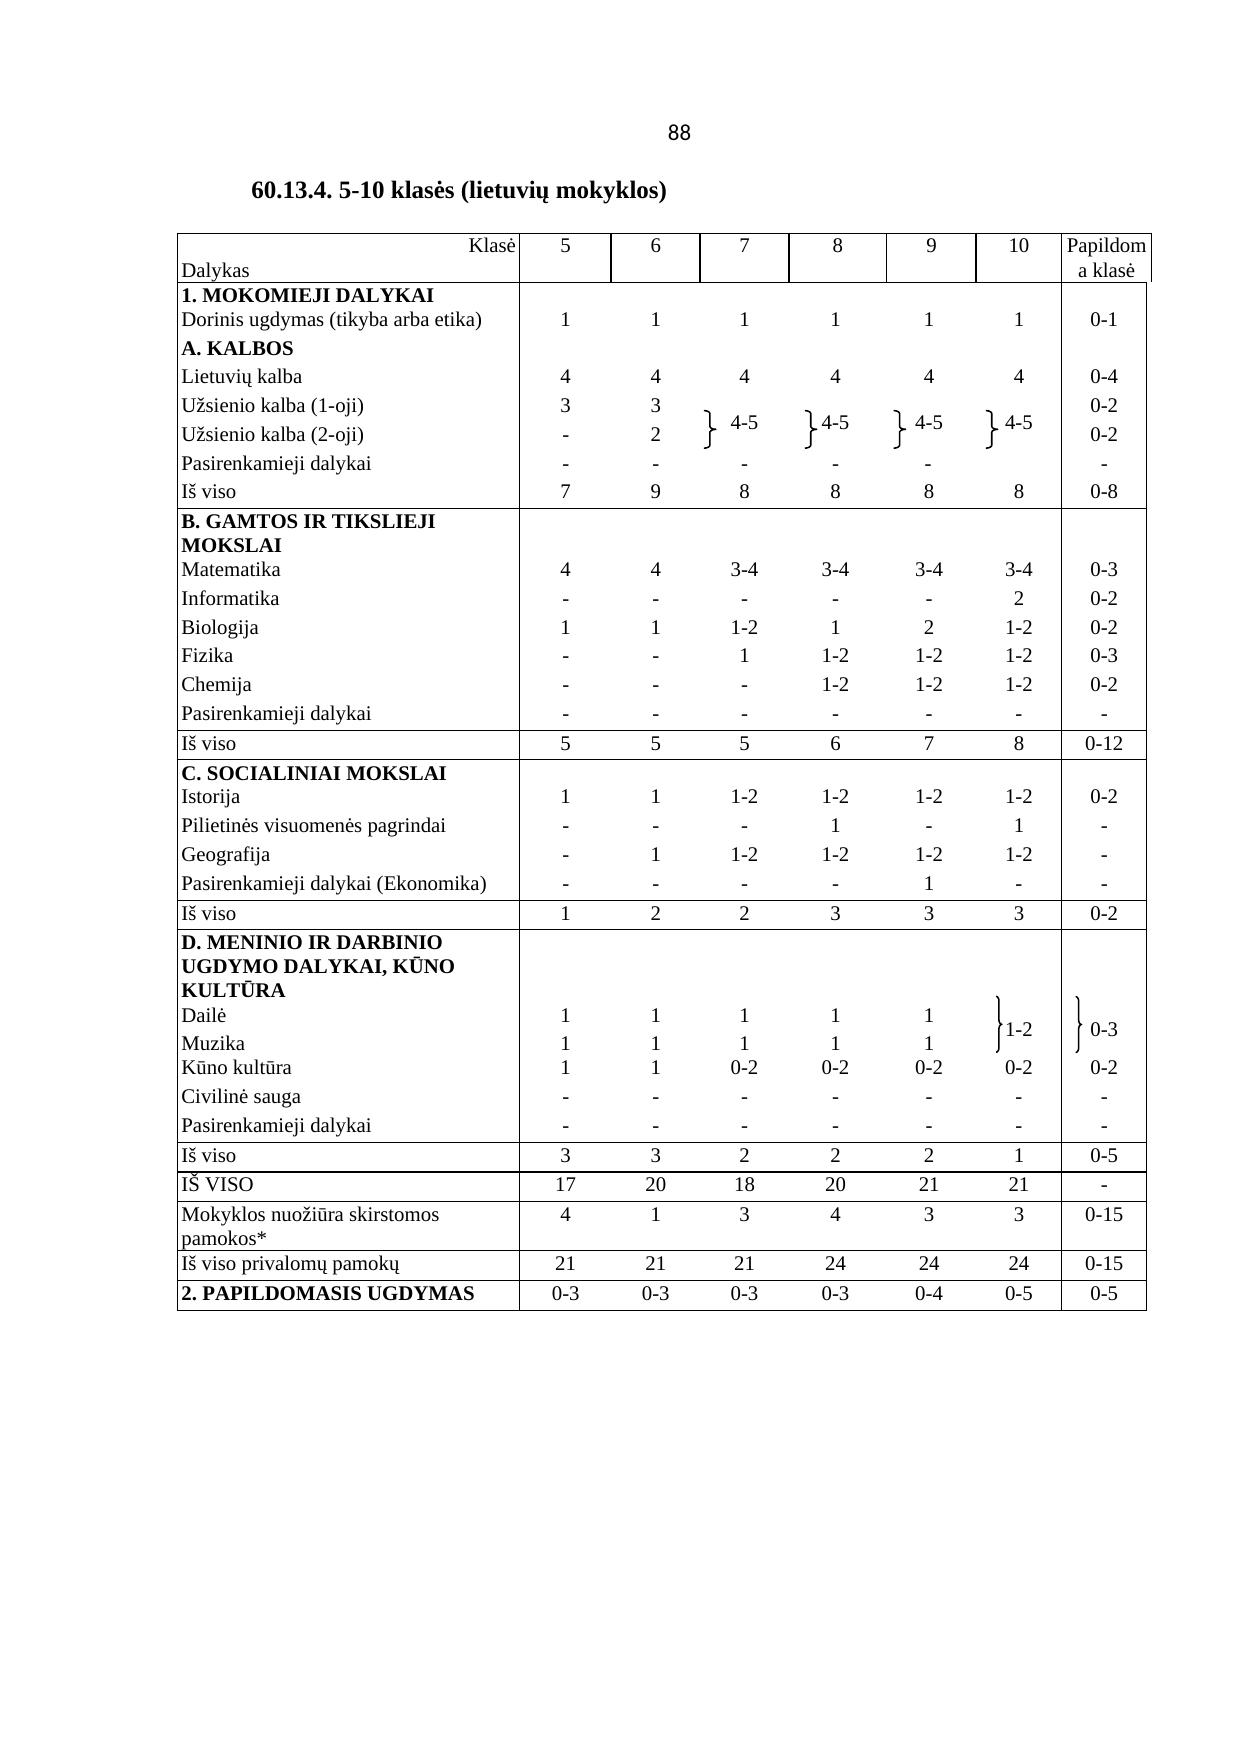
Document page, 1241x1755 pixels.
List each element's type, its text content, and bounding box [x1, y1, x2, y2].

table_cell - [882, 450, 976, 479]
table_cell 1 [611, 842, 700, 871]
table_cell 0-3 [611, 1281, 700, 1310]
table_cell - [700, 701, 789, 729]
table_cell 21 [520, 1251, 611, 1280]
table_cell 18 [700, 1173, 789, 1201]
table_cell 1 [976, 1143, 1061, 1171]
table_cell 5 [520, 731, 611, 759]
table_cell 3 [882, 1202, 976, 1250]
table_cell - [882, 1084, 976, 1113]
table_cell - [611, 643, 700, 672]
table_cell - [789, 1113, 882, 1142]
table_cell 1 [882, 871, 976, 899]
table_cell [607, 283, 611, 307]
table_cell [878, 283, 882, 307]
table_cell 3 [520, 393, 611, 422]
table_cell [1062, 335, 1146, 364]
table_cell Biologija [178, 615, 519, 643]
table_cell 1 [878, 1031, 882, 1055]
table_cell 0-2 [1062, 901, 1146, 929]
table_cell 21 [882, 1173, 976, 1201]
table_cell 2 [700, 1143, 789, 1171]
table_cell 0-2 [789, 1055, 882, 1084]
table_cell 8 [700, 479, 789, 508]
table_cell [1147, 959, 1152, 1002]
table_cell 1-2 [789, 672, 882, 701]
table_cell Užsienio kalba (2-oji) [178, 422, 519, 450]
table_cell - [789, 1084, 882, 1113]
table_cell 1 [520, 615, 611, 643]
table_cell [611, 335, 700, 364]
table_cell [972, 760, 976, 784]
table_cell - [789, 701, 882, 729]
table_cell - [520, 1113, 611, 1142]
table_cell 0-12 [1062, 731, 1146, 759]
table_cell - [611, 1113, 700, 1142]
table_cell 0-3 [1062, 557, 1146, 586]
table_cell 1-2 [976, 615, 1061, 643]
table_cell [878, 760, 882, 784]
table_cell 0-2 [1062, 393, 1146, 422]
table_cell - [520, 586, 611, 614]
table_cell 8 [789, 479, 882, 508]
table_cell 0-2 [1062, 615, 1146, 643]
table_cell 21 [611, 1251, 700, 1280]
table_cell 2. PAPILDOMASIS UGDYMAS [178, 1281, 519, 1310]
table_cell Iš viso [178, 731, 519, 759]
table_cell [789, 335, 882, 364]
table_cell - [611, 871, 700, 899]
table_cell - [1062, 1084, 1146, 1113]
table_cell 1 [611, 785, 700, 813]
table_cell 1 [520, 1055, 611, 1084]
table_cell Iš viso [178, 901, 519, 929]
table_cell 1 [882, 1003, 976, 1031]
table_cell [789, 509, 882, 557]
table_cell - [611, 813, 700, 842]
table_cell [882, 283, 886, 307]
table_cell - [882, 813, 976, 842]
table_cell - [700, 450, 789, 479]
table_cell [611, 283, 615, 307]
table_cell 2 [882, 1143, 976, 1171]
table_cell - [520, 422, 611, 450]
table_header 5 [520, 234, 610, 282]
table_cell 4 [611, 364, 700, 393]
table_cell 0-3 [1062, 643, 1146, 672]
table_cell 5 [611, 731, 700, 759]
table_cell 2 [976, 586, 1061, 614]
table_cell 1 [789, 1003, 882, 1031]
table_cell Fizika [178, 643, 519, 672]
table_cell 1 [700, 1003, 789, 1031]
table_cell 4-5 [789, 393, 882, 450]
table_cell 0-2 [1062, 422, 1146, 450]
table_cell 0-2 [1062, 586, 1146, 614]
table_cell 0-3 [1062, 1003, 1146, 1055]
table_cell Dorinis ugdymas (tikyba arba etika) [178, 307, 519, 335]
table_cell 1-2 [789, 643, 882, 672]
table_cell [1062, 283, 1066, 307]
table_cell - [1062, 1173, 1146, 1201]
table_cell Pasirenkamieji dalykai (Ekonomika) [178, 871, 519, 899]
table_cell 4 [520, 364, 611, 393]
table_cell [1057, 283, 1061, 307]
table_cell 1-2 [882, 672, 976, 701]
table_cell [1142, 760, 1146, 784]
table_cell - [520, 871, 611, 899]
table_header 8 [790, 234, 886, 282]
table_cell 4 [520, 1202, 611, 1250]
table_cell 8 [976, 731, 1061, 759]
table_cell [882, 509, 976, 557]
table_cell 1-2 [976, 842, 1061, 871]
table_cell 1-2 [882, 785, 976, 813]
table_cell 20 [789, 1173, 882, 1201]
table_cell 20 [611, 1173, 700, 1201]
table_cell 0-3 [789, 1281, 882, 1310]
table_cell - [700, 1113, 789, 1142]
table_cell 3 [611, 1143, 700, 1171]
table_cell 0-2 [1062, 672, 1146, 701]
table_cell 0-2 [1062, 1055, 1146, 1084]
table_cell [784, 335, 789, 364]
table_cell [882, 760, 886, 784]
table_cell 1 [976, 307, 1061, 335]
table_cell 3 [976, 901, 1061, 929]
table_cell 1-2 [789, 785, 882, 813]
table_cell [789, 930, 882, 1002]
table_cell - [611, 1084, 700, 1113]
table_cell 4-5 [882, 393, 976, 450]
table_cell 1 [789, 1031, 793, 1055]
table_cell IŠ VISO [178, 1173, 519, 1201]
table_cell - [1062, 1113, 1146, 1142]
table_cell - [882, 701, 976, 729]
table_cell 0-8 [1062, 479, 1146, 508]
table_cell [972, 283, 976, 307]
table_cell [1062, 760, 1066, 784]
table_cell 1-2 [976, 672, 1061, 701]
table_cell Dailė [178, 1003, 519, 1031]
table_cell [700, 335, 704, 364]
table_cell 0-2 [700, 1055, 789, 1084]
table_cell 0-5 [1062, 1143, 1146, 1171]
table_cell [789, 283, 793, 307]
table_cell 5 [700, 731, 789, 759]
table_cell [1057, 760, 1061, 784]
table_cell 1 [611, 1003, 700, 1031]
table_cell - [1062, 842, 1146, 871]
table_cell - [1062, 450, 1146, 479]
table_cell 7 [882, 731, 976, 759]
table_cell Chemija [178, 672, 519, 701]
table_cell 3 [611, 393, 700, 422]
table_cell - [882, 1113, 976, 1142]
table_cell 1 [882, 1031, 886, 1055]
table_cell 0-5 [976, 1281, 1061, 1310]
table_cell 1-2 [882, 643, 976, 672]
table_cell 0-5 [1062, 1281, 1146, 1310]
table_cell 1 [520, 1031, 524, 1055]
table_cell Pilietinės visuomenės pagrindai [178, 813, 519, 842]
table_cell [1062, 509, 1146, 557]
table_cell 1 [520, 307, 611, 335]
table_cell [611, 509, 700, 557]
table_cell 24 [789, 1251, 882, 1280]
table_cell [976, 760, 980, 784]
table_cell 1 [784, 1031, 789, 1055]
table_cell 1 [972, 1031, 976, 1055]
table_cell 1 [700, 307, 789, 335]
table_cell - [1062, 871, 1146, 899]
table_cell - [520, 643, 611, 672]
table_cell - [976, 701, 1061, 729]
table_cell 2 [611, 422, 700, 450]
table_cell [520, 509, 611, 557]
table_cell - [611, 701, 700, 729]
table_cell - [976, 1113, 1061, 1142]
table_cell [520, 335, 611, 364]
table_cell 21 [700, 1251, 789, 1280]
table_cell 3 [882, 901, 976, 929]
table_cell 2 [611, 901, 700, 929]
table_cell [700, 930, 789, 1002]
table_cell 1 [789, 813, 882, 842]
table_cell 0-4 [1062, 364, 1146, 393]
table_cell [1062, 930, 1146, 1002]
table_cell 1 [607, 1031, 611, 1055]
table_cell 1-2 [976, 643, 1061, 672]
table_cell 4 [520, 557, 611, 586]
table_cell [520, 930, 611, 1002]
table_cell Pasirenkamieji dalykai [178, 450, 519, 479]
table_cell - [520, 842, 611, 871]
table_cell 8 [976, 479, 1061, 508]
text 60.13.4. 5-10 klasės (lietuvių mokyklos) [177, 175, 1181, 204]
table_cell - [789, 871, 882, 899]
table_cell Iš viso [178, 479, 519, 508]
table_cell Pasirenkamieji dalykai [178, 701, 519, 729]
table_header 7 [701, 234, 788, 282]
table_cell 0-15 [1062, 1202, 1146, 1250]
table_cell [1147, 1231, 1152, 1250]
table_cell - [520, 450, 611, 479]
table_cell 4-5 [976, 393, 1061, 450]
table_cell - [700, 1084, 789, 1113]
table_cell [882, 930, 976, 1002]
table_cell [520, 283, 524, 307]
table_cell 1-2 [882, 842, 976, 871]
table_cell 4 [700, 364, 789, 393]
table_cell 0-3 [700, 1281, 789, 1310]
table_cell 1 [611, 615, 700, 643]
table_cell [1147, 533, 1152, 557]
table_cell [976, 335, 1061, 364]
table_cell - [520, 1084, 611, 1113]
table_cell 0-3 [520, 1281, 611, 1310]
table_cell 3 [700, 1202, 789, 1250]
table_cell [700, 283, 704, 307]
table_cell 1-2 [700, 785, 789, 813]
table_cell 3-4 [976, 557, 1061, 586]
table_cell [784, 760, 789, 784]
table_cell 7 [520, 479, 611, 508]
table_cell Iš viso [178, 1143, 519, 1171]
table_cell 3-4 [882, 557, 976, 586]
table_cell - [1062, 813, 1146, 842]
table_cell - [520, 701, 611, 729]
table_cell [789, 760, 793, 784]
table_cell 1 [789, 615, 882, 643]
table_cell 1 [611, 1031, 615, 1055]
table_cell - [611, 586, 700, 614]
table_cell 1-2 [976, 785, 1061, 813]
table_cell [882, 335, 976, 364]
table_cell [976, 283, 980, 307]
table_cell [696, 283, 700, 307]
table_cell A. KALBOS [178, 335, 519, 364]
table_cell [607, 760, 611, 784]
table_cell Užsienio kalba (1-oji) [178, 393, 519, 422]
table_cell - [976, 1084, 1061, 1113]
table_cell - [1062, 701, 1146, 729]
table_cell Matematika [178, 557, 519, 586]
table_cell [700, 760, 704, 784]
table_cell 4-5 [700, 393, 789, 450]
table_cell Iš viso privalomų pamokų [178, 1251, 519, 1280]
table_cell 3-4 [789, 557, 882, 586]
table_cell Civilinė sauga [178, 1084, 519, 1113]
table_cell [611, 930, 700, 1002]
table_cell - [882, 586, 976, 614]
table_cell [976, 930, 1061, 1002]
table_cell 1-2 [700, 615, 789, 643]
table_cell Geografija [178, 842, 519, 871]
table_cell 8 [882, 479, 976, 508]
table_cell 0-4 [882, 1281, 976, 1310]
table_cell 21 [976, 1173, 1061, 1201]
table_cell 9 [611, 479, 700, 508]
table_cell 0-2 [1062, 785, 1146, 813]
table_cell [976, 509, 1061, 557]
table_cell [976, 450, 1061, 479]
table_cell 1 [882, 307, 976, 335]
table_cell [611, 760, 615, 784]
table_cell - [611, 450, 700, 479]
table_cell 1 [611, 1202, 700, 1250]
table_cell 3 [976, 1202, 1061, 1250]
table_cell 1 [976, 813, 1061, 842]
table_cell - [520, 672, 611, 701]
table_cell 4 [976, 364, 1061, 393]
table_cell 0-2 [882, 1055, 976, 1084]
table_cell 1 [611, 1055, 700, 1084]
table_cell Pasirenkamieji dalykai [178, 1113, 519, 1142]
table_cell Lietuvių kalba [178, 364, 519, 393]
table_cell 0-15 [1062, 1251, 1146, 1280]
table_cell - [976, 871, 1061, 899]
table_cell 0-1 [1062, 307, 1146, 335]
table_cell [784, 283, 789, 307]
table_cell 3 [520, 1143, 611, 1171]
table_cell 1 [520, 1003, 611, 1031]
table_cell 3 [789, 901, 882, 929]
table_cell - [520, 813, 611, 842]
table_cell 1-2 [976, 1003, 1061, 1055]
table_cell 24 [882, 1251, 976, 1280]
table_cell Kūno kultūra [178, 1055, 519, 1084]
table_cell - [700, 586, 789, 614]
table_cell 2 [700, 901, 789, 929]
table_cell 1 [789, 307, 882, 335]
table_cell 1 [700, 643, 789, 672]
table_cell 4 [611, 557, 700, 586]
table_cell 4 [789, 1202, 882, 1250]
table_cell 4 [789, 364, 882, 393]
table_cell 1-2 [700, 842, 789, 871]
table_cell - [611, 672, 700, 701]
table_cell [520, 760, 524, 784]
table_cell 2 [789, 1143, 882, 1171]
table_cell [696, 760, 700, 784]
table_cell - [700, 871, 789, 899]
table_header 10 [977, 234, 1061, 282]
table_cell [700, 509, 789, 557]
table_cell 24 [976, 1251, 1061, 1280]
table_cell [1142, 283, 1146, 307]
table_cell Istorija [178, 785, 519, 813]
table_cell 1 [520, 785, 611, 813]
table_header 9 [887, 234, 975, 282]
table_cell 3-4 [700, 557, 789, 586]
table_cell - [789, 450, 882, 479]
table_cell 1 [700, 1031, 704, 1055]
table_cell 6 [789, 731, 882, 759]
table_cell 1 [696, 1031, 700, 1055]
table_header 6 [612, 234, 699, 282]
table_cell 2 [882, 615, 976, 643]
table_cell 17 [520, 1173, 611, 1201]
table_cell 4 [882, 364, 976, 393]
table_cell 1 [520, 901, 611, 929]
table_cell 0-2 [976, 1055, 1061, 1084]
table_cell Informatika [178, 586, 519, 614]
table_cell 1 [611, 307, 700, 335]
table_cell 1-2 [789, 842, 882, 871]
table_cell - [700, 813, 789, 842]
table_cell - [789, 586, 882, 614]
table_cell - [700, 672, 789, 701]
